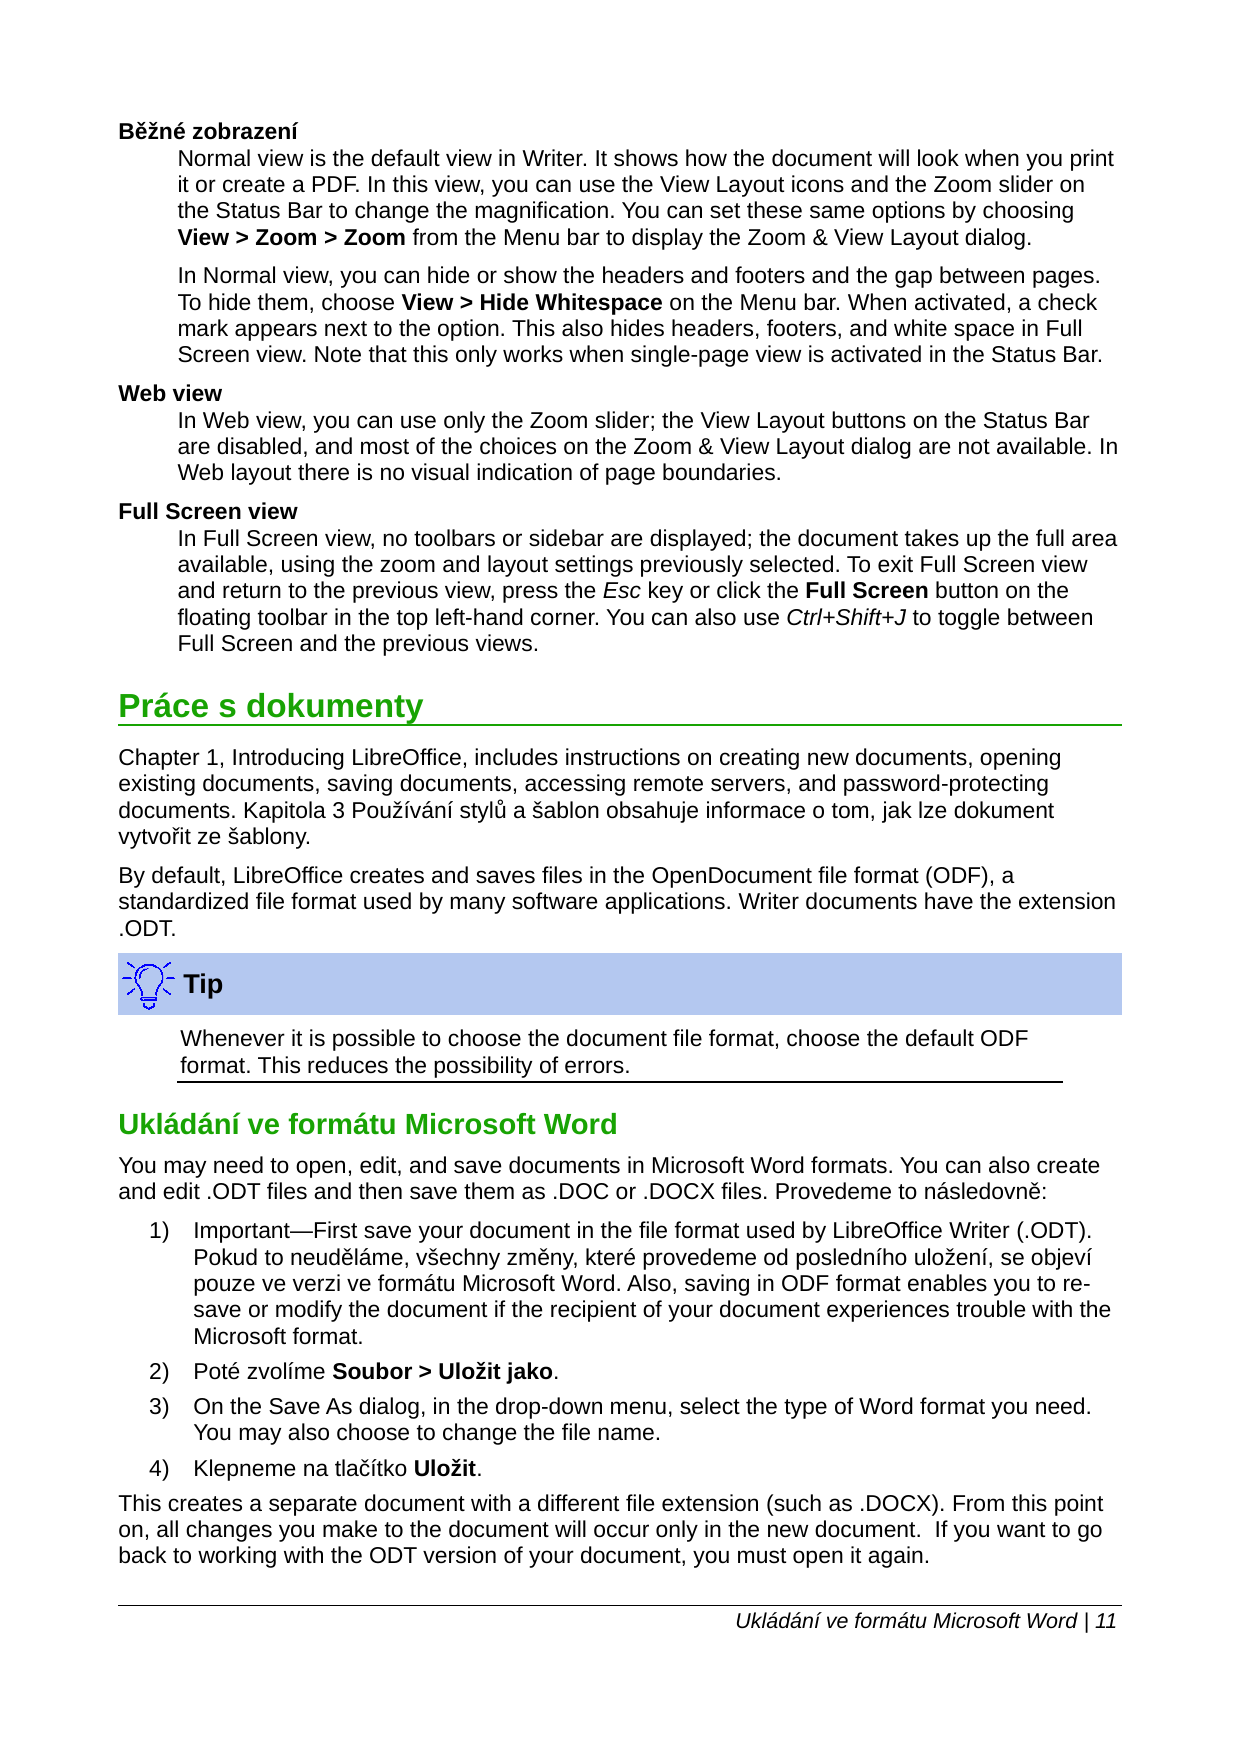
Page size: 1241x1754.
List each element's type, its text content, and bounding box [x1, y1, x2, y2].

text Whenever it is possible to choose the document file format, choose the default ODF format. This reduces the possibility of errors. [177, 1022, 1063, 1081]
list Important—First save your document in the file format used by LibreOffice Writer (.ODT). Pokud to neuděláme, všechny změny, které provedeme od posledního uložení, se objeví pouze ve verzi ve formátu Microsoft Word. Also, saving in ODF format enables you to re-save or modify the document if the recipient of your document experiences trouble with the Microsoft format. [169, 1217, 1122, 1349]
text Full Screen view [118, 498, 1122, 524]
text Normal view is the default view in Writer. It shows how the document will look when you print it or create a PDF. In this view, you can use the View Layout icons and the Zoom slider on the Status Bar to change the magnification. You can set these same options by choosing View > Zoom > Zoom from the Menu bar to display the Zoom & View Layout dialog. [177, 144, 1122, 250]
text In Full Screen view, no toolbars or sidebar are displayed; the document takes up the full area available, using the zoom and layout settings previously selected. To exit Full Screen view and return to the previous view, press the Esc key or click the Full Screen button on the floating toolbar in the top left-hand corner. You can also use Ctrl+Shift+J to toggle between Full Screen and the previous views. [177, 524, 1122, 656]
subtitle Práce s dokumenty [118, 686, 1122, 724]
list On the Save As dialog, in the drop-down menu, select the type of Word format you need. You may also choose to change the file name. [169, 1393, 1122, 1446]
text Chapter 1, Introducing LibreOffice, includes instructions on creating new documents, opening existing documents, saving documents, accessing remote servers, and password-protecting documents. Kapitola 3 Používání stylů a šablon obsahuje informace o tom, jak lze dokument vytvořit ze šablony. [118, 744, 1122, 849]
subtitle Tip [118, 953, 1122, 1015]
picture [119, 954, 179, 1014]
text Běžné zobrazení [118, 118, 1122, 144]
text In Normal view, you can hide or show the headers and footers and the gap between pages. To hide them, choose View > Hide Whitespace on the Menu bar. When activated, a check mark appears next to the option. This also hides headers, footers, and white space in Full Screen view. Note that this only works when single-page view is activated in the Status Bar. [177, 262, 1122, 368]
text In Web view, you can use only the Zoom slider; the View Layout buttons on the Status Bar are disabled, and most of the choices on the Zoom & View Layout dialog are not available. In Web layout there is no visual indication of page boundaries. [177, 407, 1122, 486]
text By default, LibreOffice creates and saves files in the OpenDocument file format (ODF), a standardized file format used by many software applications. Writer documents have the extension .ODT. [118, 862, 1122, 941]
text Web view [118, 380, 1122, 407]
text This creates a separate document with a different file extension (such as .DOCX). From this point on, all changes you make to the document will occur only in the new document. If you want to go back to working with the ODT version of your document, you must open it again. [118, 1490, 1122, 1569]
text You may need to open, edit, and save documents in Microsoft Word formats. You can also create and edit .ODT files and then save them as .DOC or .DOCX files. Provedeme to následovně: [118, 1152, 1122, 1205]
subtitle Ukládání ve formátu Microsoft Word [118, 1107, 1122, 1140]
list Klepneme na tlačítko Uložit. [169, 1454, 1122, 1481]
list Poté zvolíme Soubor > Uložit jako. [169, 1358, 1122, 1384]
